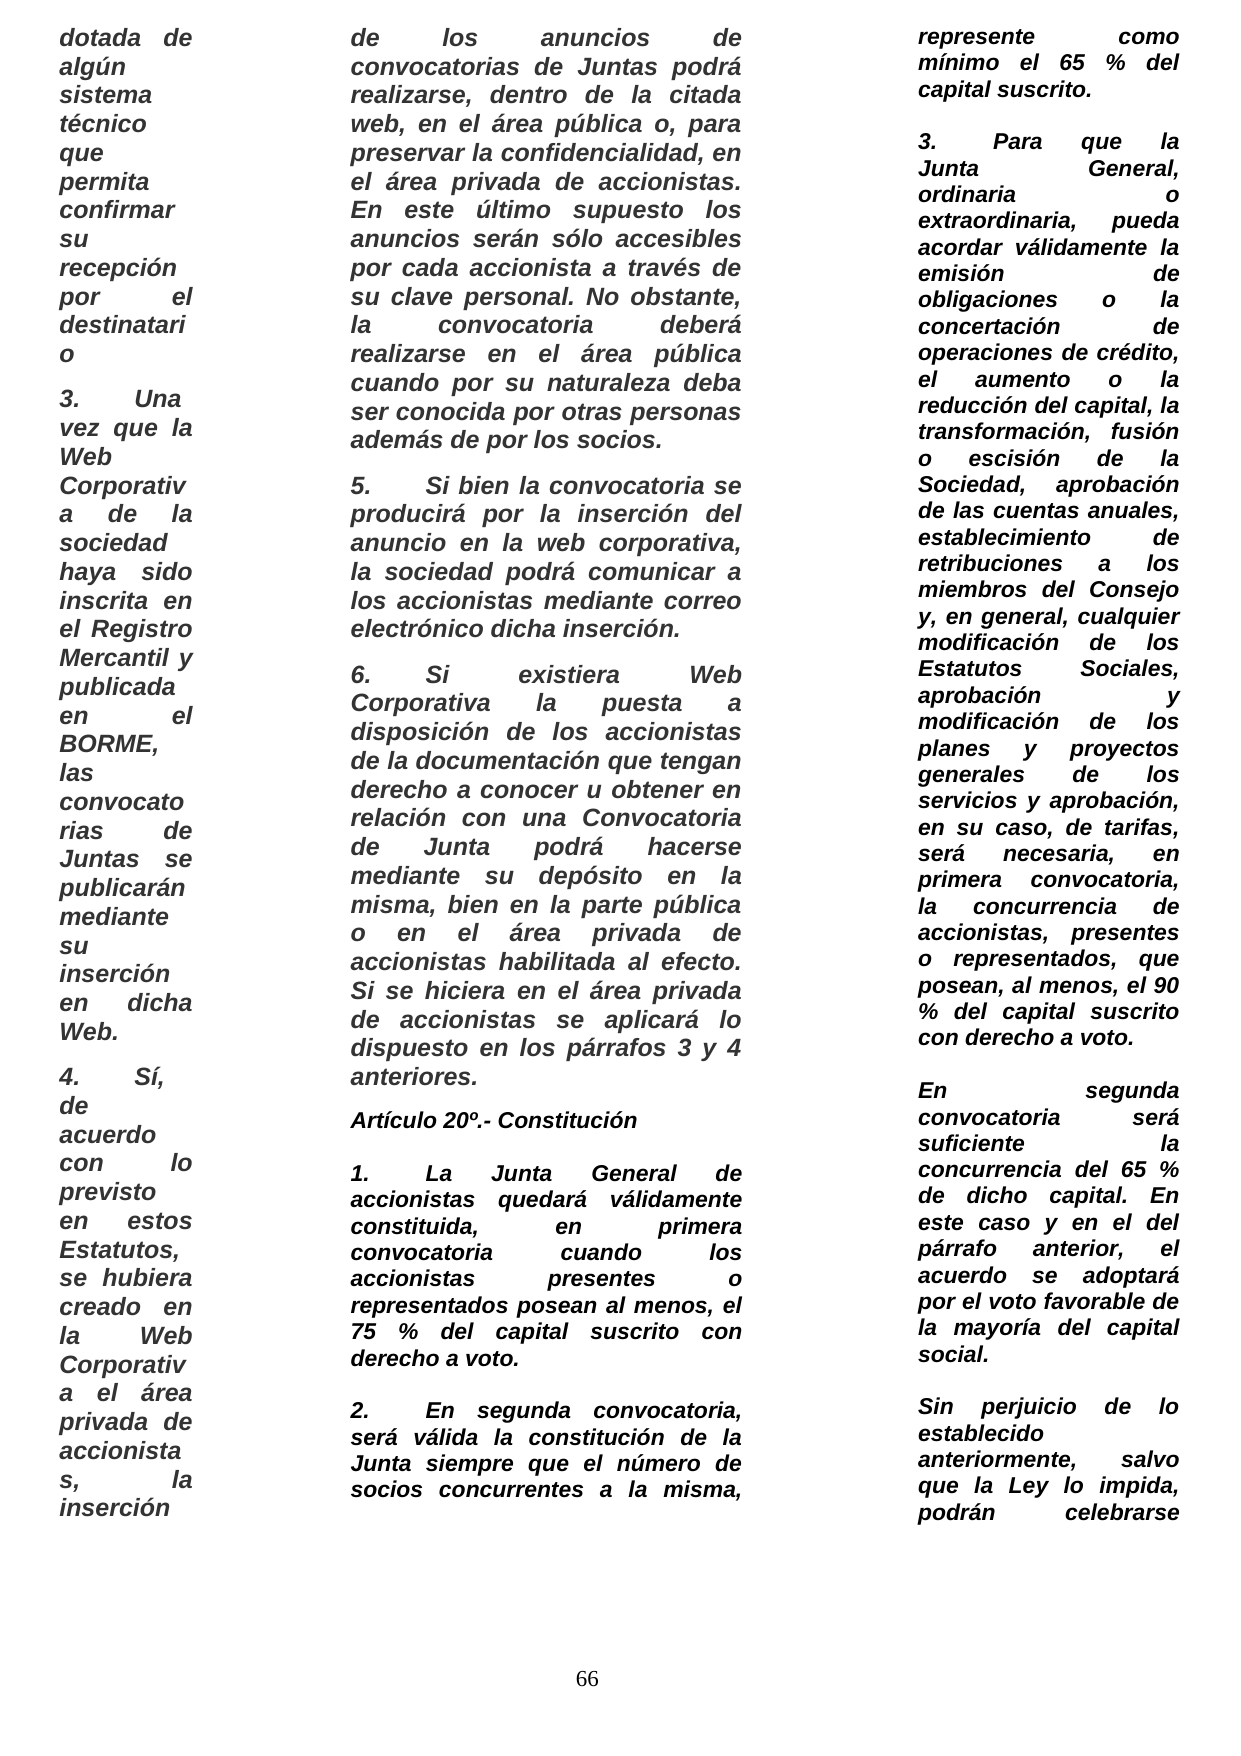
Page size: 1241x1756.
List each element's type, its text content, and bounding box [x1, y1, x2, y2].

list En segunda convocatoria, será válida la constitución de la Junta siempre que el número de socios concurrentes a la misma, [350, 1397, 744, 1503]
list represente como mínimo el 65 % del capital suscrito. [918, 23, 1182, 102]
list Para que la Junta General, ordinaria o extraordinaria, pueda acordar válidamente la emisión de obligaciones o la concertación de operaciones de crédito, el aumento o la reducción del capital, la transformación, fusión o escisión de la Sociedad, aprobación de las cuentas anuales, establecimiento de retribuciones a los miembros del Consejo y, en general, cualquier modificación de los Estatutos Sociales, aprobación y modificación de los planes y proyectos generales de los servicios y aprobación, en su caso, de tarifas, será necesaria, en primera convocatoria, la concurrencia de accionistas, presentes o representados, que posean, al menos, el 90 % del capital suscrito con derecho a voto. [918, 128, 1182, 1051]
list Sí, de acuerdo con lo previsto en estos Estatutos, se hubiera creado en la Web Corporativa el área privada de accionistas, la inserción [59, 1062, 195, 1522]
list Una vez que la Web Corporativa de la sociedad haya sido inscrita en el Registro Mercantil y publicada en el BORME, las convocatorias de Juntas se publicarán mediante su inserción en dicha Web. [59, 384, 195, 1046]
list Si bien la convocatoria se producirá por la inserción del anuncio en la web corporativa, la sociedad podrá comunicar a los accionistas mediante correo electrónico dicha inserción. [350, 471, 744, 643]
list La Junta General de accionistas quedará válidamente constituida, en primera convocatoria cuando los accionistas presentes o representados posean al menos, el 75 % del capital suscrito con derecho a voto. [350, 1160, 744, 1371]
text Sin perjuicio de lo establecido anteriormente, salvo que la Ley lo impida, podrán celebrarse [918, 1393, 1182, 1525]
text Artículo 20º.- Constitución [350, 1107, 744, 1134]
text En segunda convocatoria será suficiente la concurrencia del 65 % de dicho capital. En este caso y en el del párrafo anterior, el acuerdo se adoptará por el voto favorable de la mayoría del capital social. [918, 1077, 1182, 1367]
list de los anuncios de convocatorias de Juntas podrá realizarse, dentro de la citada web, en el área pública o, para preservar la confidencialidad, en el área privada de accionistas. En este último supuesto los anuncios serán sólo accesibles por cada accionista a través de su clave personal. No obstante, la convocatoria deberá realizarse en el área pública cuando por su naturaleza deba ser conocida por otras personas además de por los socios. [350, 23, 744, 454]
list Si existiera Web Corporativa la puesta a disposición de los accionistas de la documentación que tengan derecho a conocer u obtener en relación con una Convocatoria de Junta podrá hacerse mediante su depósito en la misma, bien en la parte pública o en el área privada de accionistas habilitada al efecto. Si se hiciera en el área privada de accionistas se aplicará lo dispuesto en los párrafos 3 y 4 anteriores. [350, 659, 744, 1091]
list dotada de algún sistema técnico que permita confirmar su recepción por el destinatario [59, 23, 195, 368]
